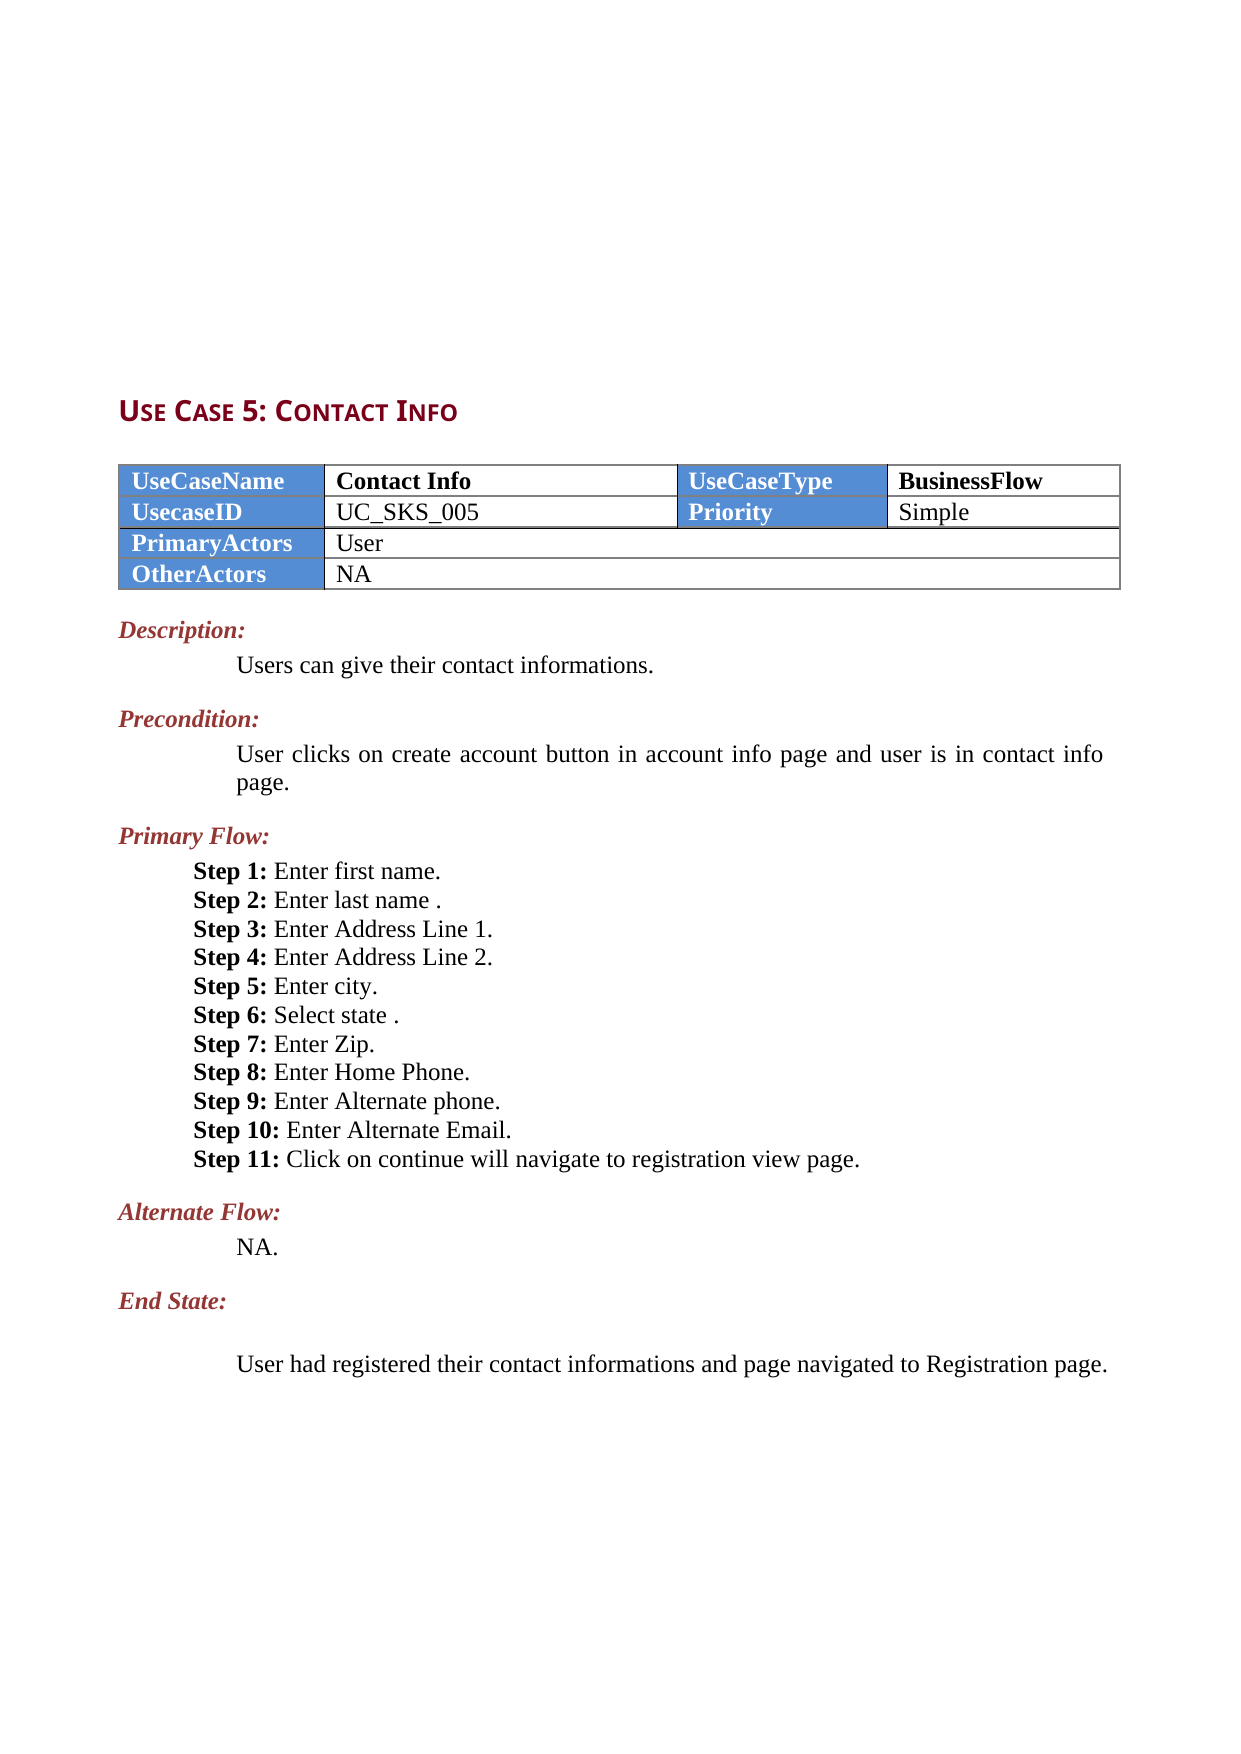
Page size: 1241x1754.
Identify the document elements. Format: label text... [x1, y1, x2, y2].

table_cell Simple [888, 497, 1119, 526]
table_cell PrimaryActors [120, 529, 324, 557]
text Step 4: Enter Address Line 2. [193, 942, 1122, 971]
text Step 3: Enter Address Line 1. [193, 914, 1122, 942]
table_header UseCaseType [678, 466, 887, 495]
text Use Case 5: Contact Info [118, 390, 1122, 430]
table_header Contact Info [325, 466, 677, 495]
table_cell User [325, 529, 1119, 557]
text Precondition: [118, 704, 1122, 732]
text Step 2: Enter last name . [193, 885, 1122, 914]
text Alternate Flow: [118, 1197, 1122, 1226]
text Step 8: Enter Home Phone. [193, 1057, 1122, 1086]
text Users can give their contact informations. [118, 650, 1122, 679]
text Step 5: Enter city. [193, 971, 1122, 1000]
text NA. [118, 1232, 1122, 1261]
text User clicks on create account button in account info page and user is in contact info page. [118, 739, 1122, 796]
text Description: [118, 615, 1122, 644]
text Step 6: Select state . [193, 1000, 1122, 1029]
table_cell UC_SKS_005 [325, 497, 677, 526]
table_cell NA [325, 559, 1119, 588]
table_cell OtherActors [120, 559, 324, 588]
text Primary Flow: [118, 821, 1122, 850]
text Step 1: Enter first name. [193, 856, 1122, 885]
table_header UseCaseName [120, 466, 324, 495]
text Step 10: Enter Alternate Email. [193, 1115, 1122, 1144]
text Step 11: Click on continue will navigate to registration view page. [193, 1144, 1122, 1172]
text Step 9: Enter Alternate phone. [193, 1086, 1122, 1115]
text End State: [118, 1286, 1122, 1315]
text User had registered their contact informations and page navigated to Registration page. [118, 1346, 1122, 1380]
table_cell UsecaseID [120, 497, 324, 526]
table_header BusinessFlow [888, 466, 1119, 495]
table_cell Priority [678, 497, 887, 526]
text Step 7: Enter Zip. [193, 1029, 1122, 1057]
